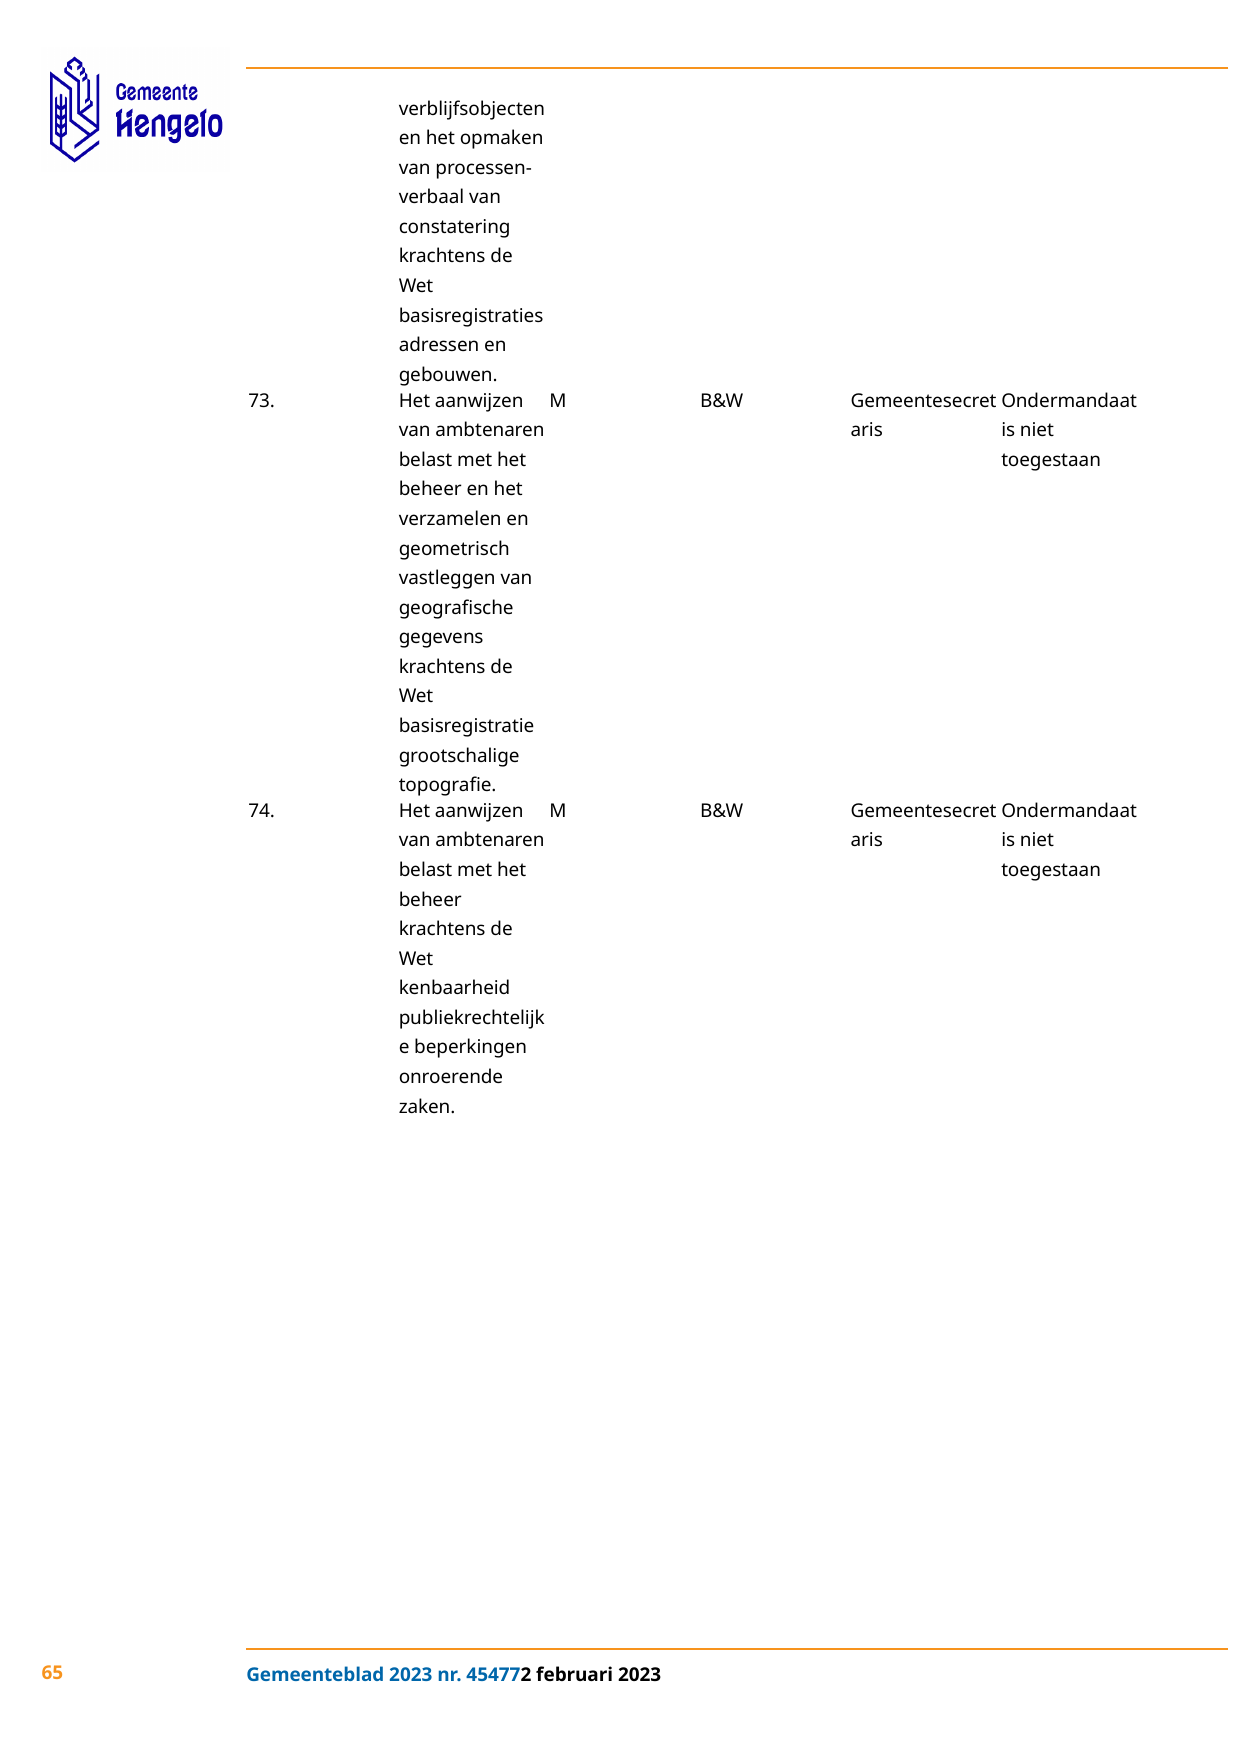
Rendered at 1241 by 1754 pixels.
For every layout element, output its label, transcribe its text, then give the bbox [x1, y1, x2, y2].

picture [41, 47, 231, 172]
table_cell [549, 1119, 700, 1144]
table_cell verblijfsobjecten en het opmaken van processen-verbaal van constatering krachtens de Wet basisregistraties adressen en gebouwen. [399, 95, 549, 387]
table_cell Ondermandaat is niet toegestaan [1001, 797, 1152, 1119]
table_cell [700, 1119, 850, 1144]
table_cell [1001, 95, 1152, 387]
table_cell Gemeentesecretaris [850, 387, 1001, 797]
table_cell 73. [248, 387, 398, 797]
table_cell Ondermandaat is niet toegestaan [1001, 387, 1152, 797]
table_cell B&W [700, 797, 850, 1119]
table_cell [549, 95, 700, 387]
table_cell M [549, 797, 700, 1119]
table_cell [248, 95, 398, 387]
table_cell M [549, 387, 700, 797]
table_cell [850, 95, 1001, 387]
table_cell Het aanwijzen van ambtenaren belast met het beheer krachtens de Wet kenbaarheid publiekrechtelijke beperkingen onroerende zaken. [399, 797, 549, 1119]
table_cell 74. [248, 797, 398, 1119]
table_cell [1001, 1119, 1152, 1144]
table_cell B&W [700, 387, 850, 797]
table_cell Gemeentesecretaris [850, 797, 1001, 1119]
table_cell [248, 1119, 398, 1144]
table_cell [399, 1119, 549, 1144]
table_cell Het aanwijzen van ambtenaren belast met het beheer en het verzamelen en geometrisch vastleggen van geografische gegevens krachtens de Wet basisregistratie grootschalige topografie. [399, 387, 549, 797]
table_cell [700, 95, 850, 387]
table_cell [850, 1119, 1001, 1144]
